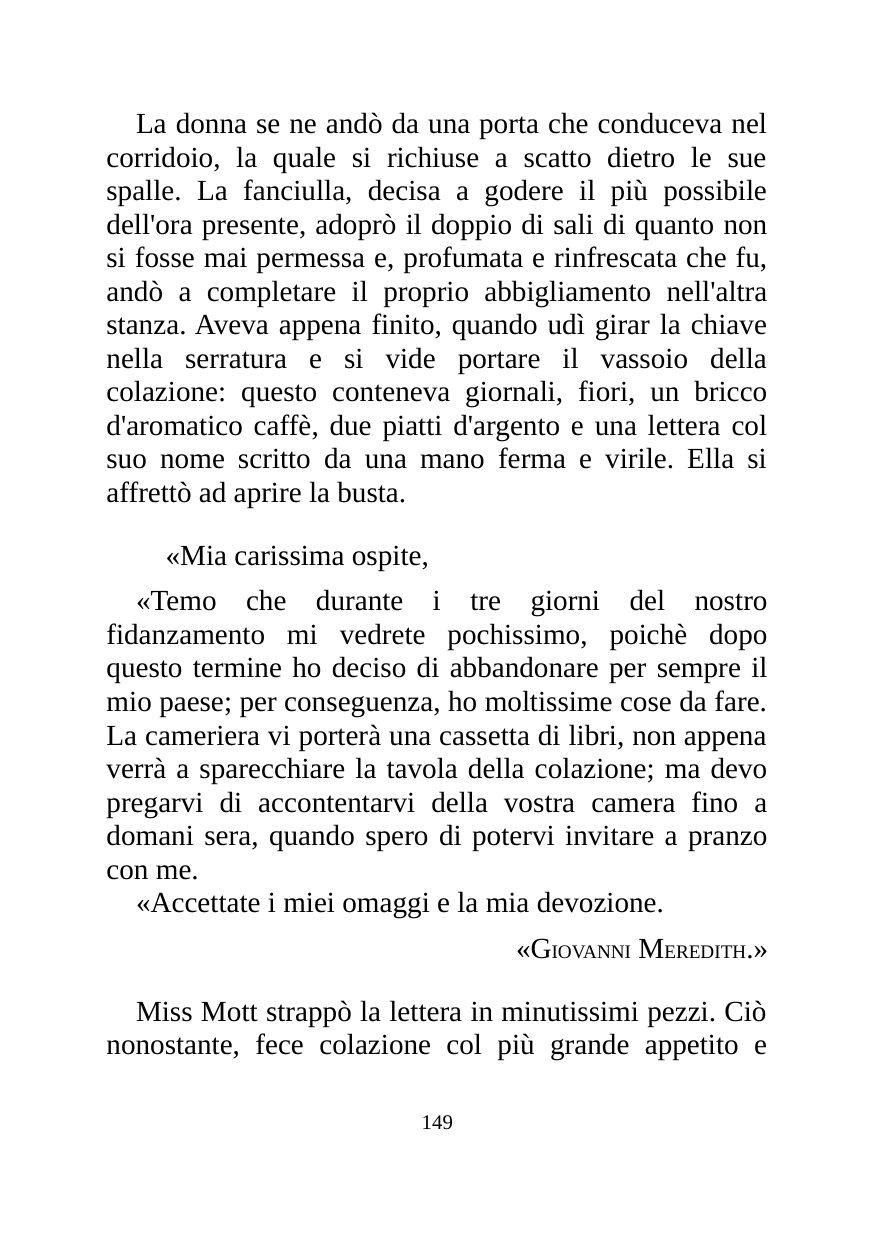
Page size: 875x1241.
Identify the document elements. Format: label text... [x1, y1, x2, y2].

text «Mia carissima ospite, [106, 538, 768, 572]
text «Temo che durante i tre giorni del nostro fidanzamento mi vedrete pochissimo, poichè dopo questo termine ho deciso di abbandonare per sempre il mio paese; per conseguenza, ho moltissime cose da fare. La cameriera vi porterà una cassetta di libri, non appena verrà a sparecchiare la tavola della colazione; ma devo pregarvi di accontentarvi della vostra camera fino a domani sera, quando spero di potervi invitare a pranzo con me. [106, 583, 768, 885]
text La donna se ne andò da una porta che conduceva nel corridoio, la quale si richiuse a scatto dietro le sue spalle. La fanciulla, decisa a godere il più possibile dell'ora presente, adoprò il doppio di sali di quanto non si fosse mai permessa e, profumata e rinfrescata che fu, andò a completare il proprio abbigliamento nell'altra stanza. Aveva appena finito, quando udì girar la chiave nella serratura e si vide portare il vassoio della colazione: questo conteneva giornali, fiori, un bricco d'aromatico caffè, due piatti d'argento e una lettera col suo nome scritto da una mano ferma e virile. Ella si affrettò ad aprire la busta. [106, 106, 768, 509]
text Miss Mott strappò la lettera in minutissimi pezzi. Ciò nonostante, fece colazione col più grande appetito e [106, 994, 768, 1061]
text «Giovanni Meredith.» [106, 931, 768, 964]
text «Accettate i miei omaggi e la mia devozione. [106, 885, 768, 919]
